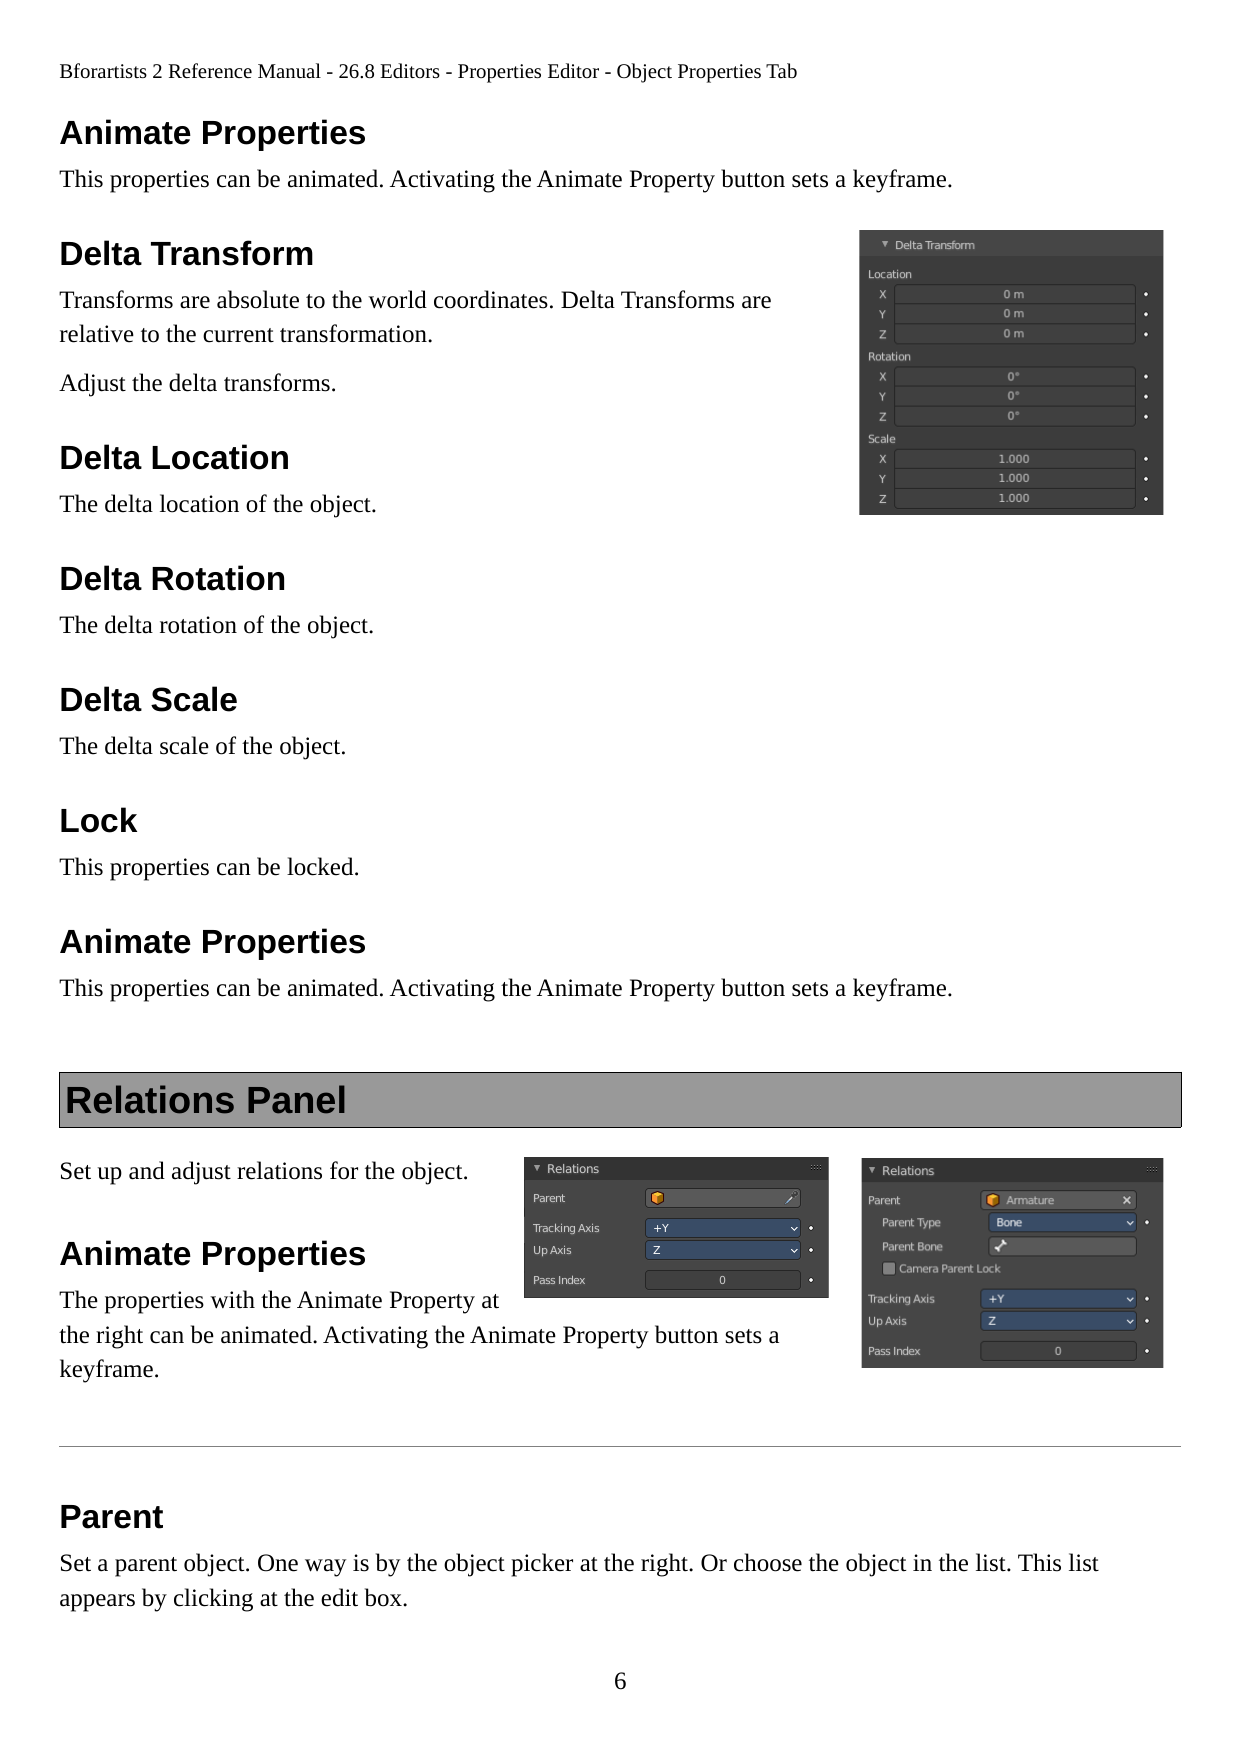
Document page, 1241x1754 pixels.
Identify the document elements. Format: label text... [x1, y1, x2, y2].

subtitle Delta Scale [59, 680, 1181, 719]
text This properties can be animated. Activating the Animate Property button sets a keyframe. [59, 973, 1181, 1002]
text This properties can be locked. [59, 852, 1181, 881]
text Transforms are absolute to the world coordinates. Delta Transforms are relative to the current transformation. [59, 285, 859, 348]
subtitle Delta Rotation [59, 559, 1181, 598]
subtitle [829, 1234, 861, 1273]
text The delta location of the object. [59, 489, 1181, 518]
subtitle Parent [59, 1497, 1181, 1536]
subtitle Animate Properties [59, 113, 1181, 151]
text Set up and adjust relations for the object. [59, 1156, 1181, 1184]
picture [859, 230, 1164, 515]
text Adjust the delta transforms. [59, 368, 859, 397]
subtitle [1164, 234, 1181, 272]
picture [524, 1157, 829, 1298]
subtitle Animate Properties [59, 1234, 524, 1273]
subtitle Animate Properties [59, 922, 1181, 961]
picture [861, 1158, 1164, 1368]
text This properties can be animated. Activating the Animate Property button sets a keyframe. [59, 164, 1181, 192]
table_header Relations Panel [60, 1073, 1181, 1127]
text The properties with the Animate Property at the right can be animated. Activating the Animate Property button sets a keyframe. [59, 1285, 1181, 1383]
text Set a parent object. One way is by the object picker at the right. Or choose the object in the list. This list appears by clicking at the edit box. [59, 1548, 1181, 1611]
text The delta rotation of the object. [59, 610, 1181, 639]
subtitle [1164, 1234, 1181, 1273]
subtitle Delta Location [59, 438, 859, 477]
subtitle Lock [59, 801, 1181, 840]
subtitle Delta Transform [59, 234, 859, 272]
text The delta scale of the object. [59, 731, 1181, 760]
subtitle [1164, 438, 1181, 477]
